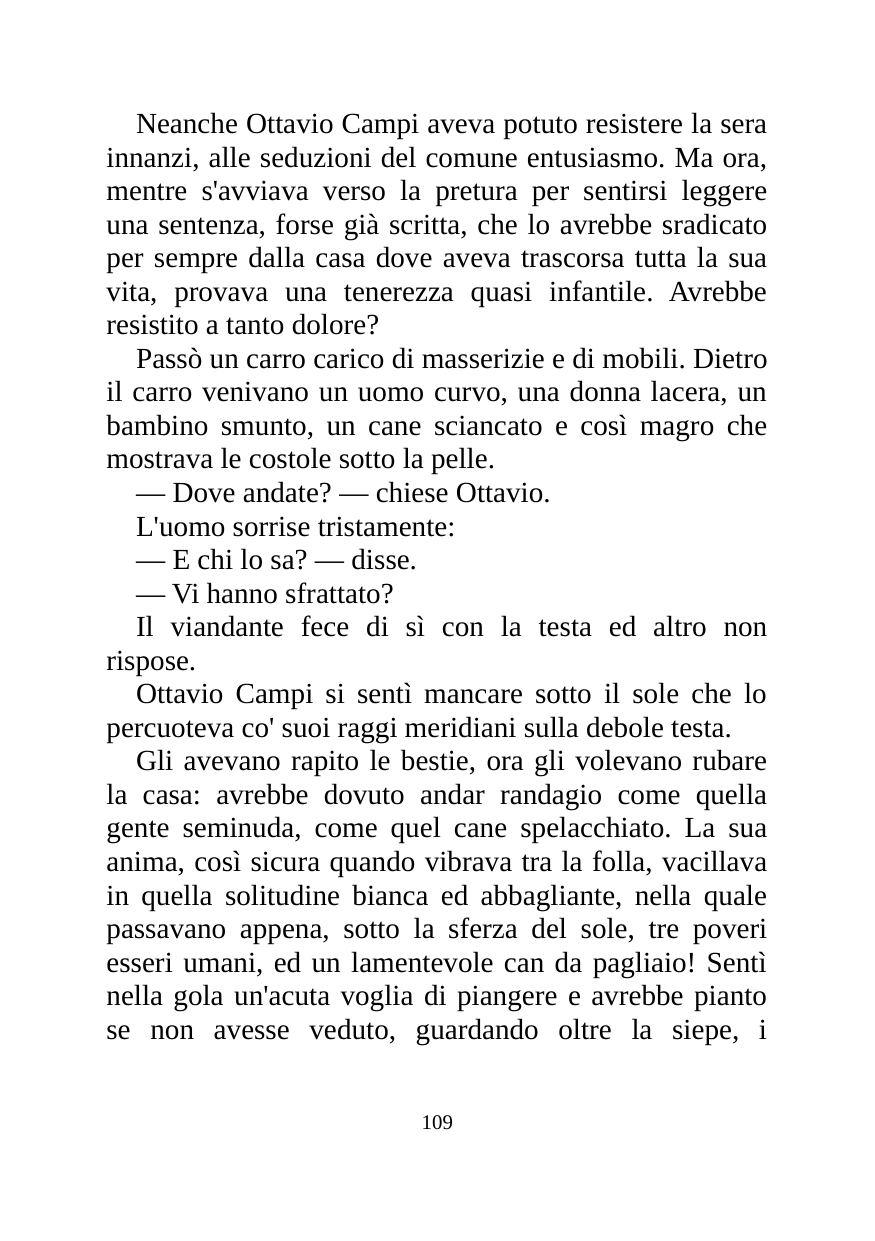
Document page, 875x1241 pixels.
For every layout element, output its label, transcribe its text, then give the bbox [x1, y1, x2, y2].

text Passò un carro carico di masserizie e di mobili. Dietro il carro venivano un uomo curvo, una donna lacera, un bambino smunto, un cane sciancato e così magro che mostrava le costole sotto la pelle. [106, 341, 768, 475]
text Neanche Ottavio Campi aveva potuto resistere la sera innanzi, alle seduzioni del comune entusiasmo. Ma ora, mentre s'avviava verso la pretura per sentirsi leggere una sentenza, forse già scritta, che lo avrebbe sradicato per sempre dalla casa dove aveva trascorsa tutta la sua vita, provava una tenerezza quasi infantile. Avrebbe resistito a tanto dolore? [106, 106, 768, 341]
text — Vi hanno sfrattato? [106, 576, 768, 609]
text Il viandante fece di sì con la testa ed altro non rispose. [106, 609, 768, 676]
text — Dove andate? — chiese Ottavio. [106, 475, 768, 509]
text Gli avevano rapito le bestie, ora gli volevano rubare la casa: avrebbe dovuto andar randagio come quella gente seminuda, come quel cane spelacchiato. La sua anima, così sicura quando vibrava tra la folla, vacillava in quella solitudine bianca ed abbagliante, nella quale passavano appena, sotto la sferza del sole, tre poveri esseri umani, ed un lamentevole can da pagliaio! Sentì nella gola un'acuta voglia di piangere e avrebbe pianto se non avesse veduto, guardando oltre la siepe, i [106, 743, 768, 1045]
text L'uomo sorrise tristamente: [106, 509, 768, 542]
text Ottavio Campi si sentì mancare sotto il sole che lo percuoteva co' suoi raggi meridiani sulla debole testa. [106, 676, 768, 743]
text — E chi lo sa? — disse. [106, 542, 768, 576]
